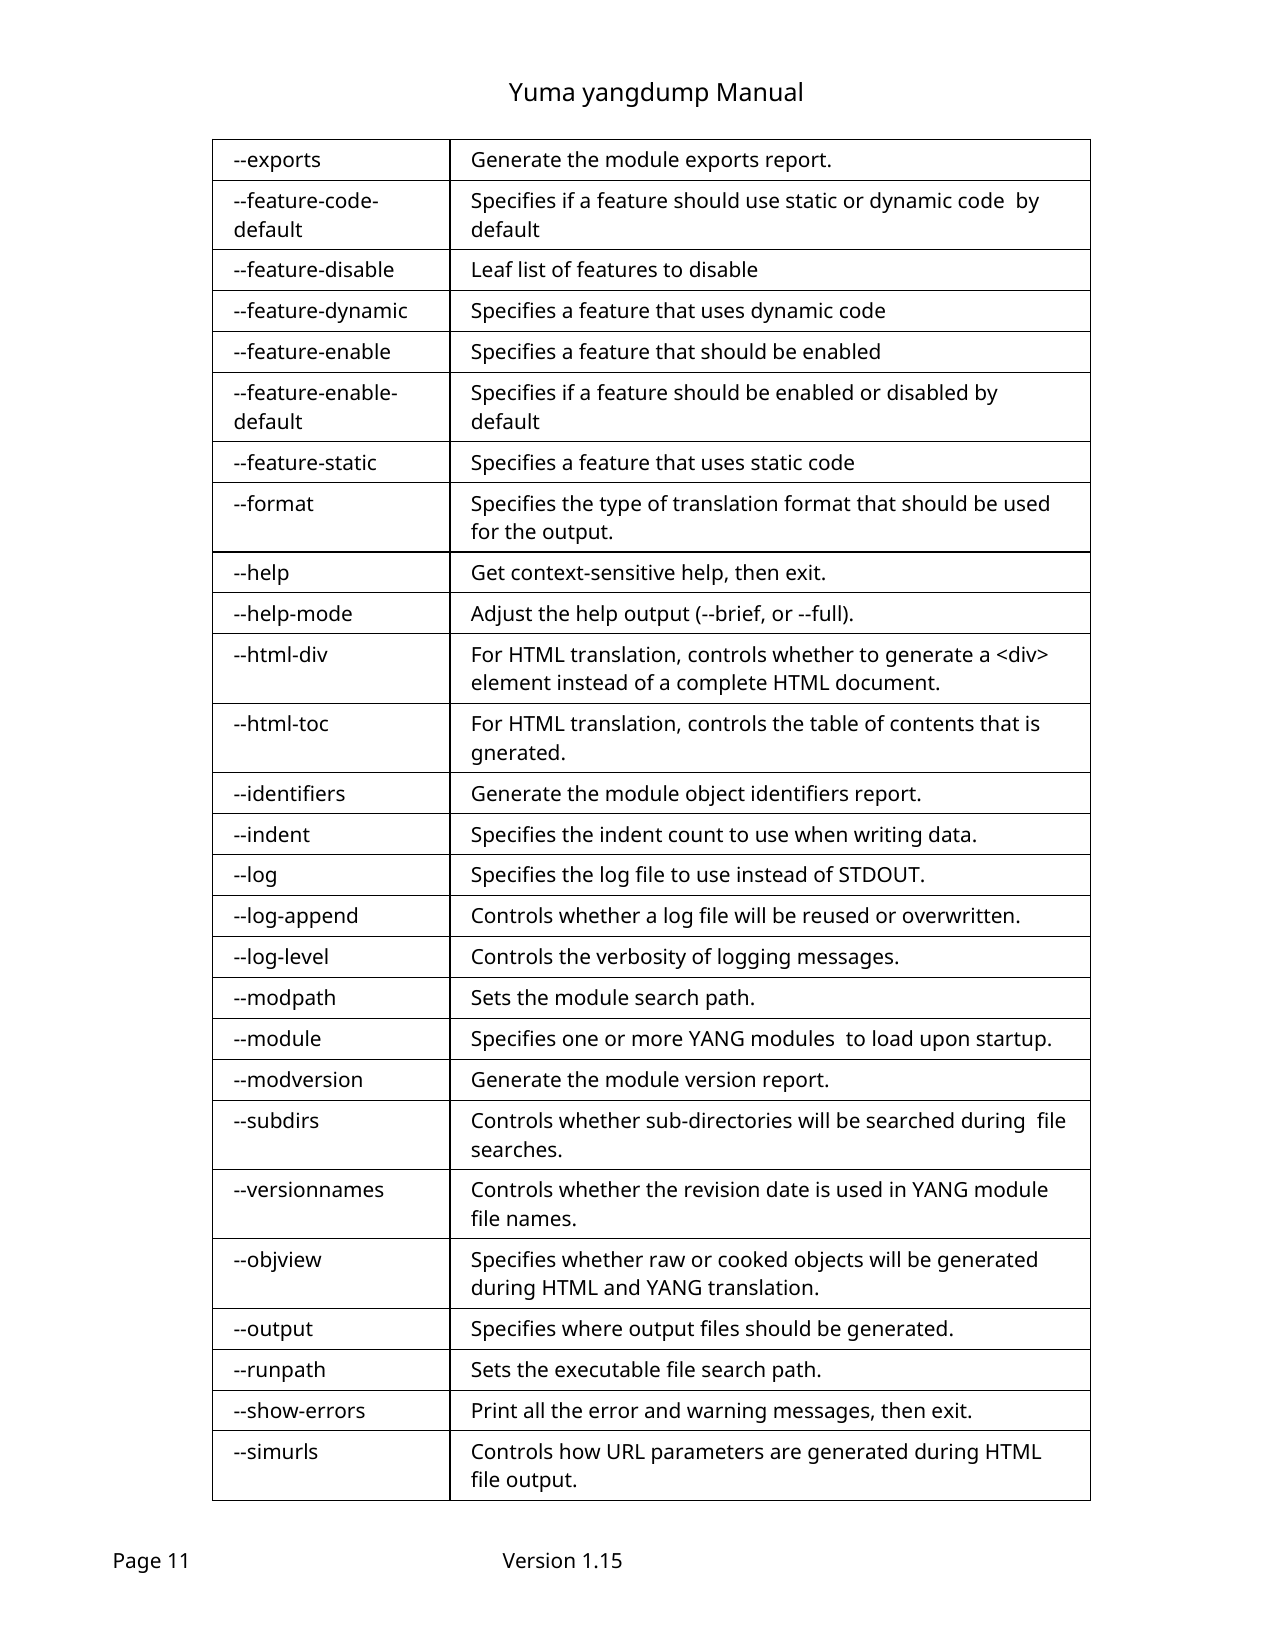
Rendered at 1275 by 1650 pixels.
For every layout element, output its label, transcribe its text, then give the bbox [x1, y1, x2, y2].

table_cell Generate the module exports report. [451, 140, 1090, 179]
table_cell Leaf list of features to disable [451, 250, 1090, 290]
table_cell --identifiers [213, 773, 449, 813]
table_cell Print all the error and warning messages, then exit. [451, 1391, 1090, 1430]
table_cell --objview [213, 1239, 449, 1308]
table_cell --html-toc [213, 704, 449, 772]
table_cell --format [213, 483, 449, 551]
table_cell For HTML translation, controls whether to generate a <div> element instead of a complete HTML document. [451, 634, 1090, 703]
table_cell Specifies a feature that uses dynamic code [451, 291, 1090, 331]
table_cell For HTML translation, controls the table of contents that is gnerated. [451, 704, 1090, 772]
table_cell Controls whether a log file will be reused or overwritten. [451, 896, 1090, 936]
table_cell --modversion [213, 1060, 449, 1099]
table_cell Specifies whether raw or cooked objects will be generated during HTML and YANG translation. [451, 1239, 1090, 1308]
table_cell Specifies one or more YANG modules to load upon startup. [451, 1019, 1090, 1058]
table_cell Specifies if a feature should use static or dynamic code by default [451, 181, 1090, 249]
table_cell --simurls [213, 1431, 449, 1500]
table_cell --log-level [213, 937, 449, 977]
table_cell Generate the module version report. [451, 1060, 1090, 1099]
table_cell Specifies the log file to use instead of STDOUT. [451, 855, 1090, 895]
table_cell --exports [213, 140, 449, 179]
table_cell --feature-static [213, 442, 449, 482]
table_cell Specifies the type of translation format that should be used for the output. [451, 483, 1090, 551]
table_cell --feature-dynamic [213, 291, 449, 331]
table_cell --help [213, 553, 449, 592]
table_cell --module [213, 1019, 449, 1058]
table_cell Specifies a feature that should be enabled [451, 332, 1090, 372]
table_cell Generate the module object identifiers report. [451, 773, 1090, 813]
table_cell Specifies where output files should be generated. [451, 1309, 1090, 1348]
table_cell --help-mode [213, 593, 449, 633]
table_cell --feature-enable [213, 332, 449, 372]
table_cell --log-append [213, 896, 449, 936]
table_cell Get context-sensitive help, then exit. [451, 553, 1090, 592]
table_cell --feature-enable-default [213, 373, 449, 441]
table_cell Controls whether sub-directories will be searched during file searches. [451, 1101, 1090, 1169]
table_cell Specifies a feature that uses static code [451, 442, 1090, 482]
table_cell Adjust the help output (--brief, or --full). [451, 593, 1090, 633]
table_cell --output [213, 1309, 449, 1348]
table_cell --subdirs [213, 1101, 449, 1169]
table_cell Specifies if a feature should be enabled or disabled by default [451, 373, 1090, 441]
table_cell Controls how URL parameters are generated during HTML file output. [451, 1431, 1090, 1500]
table_cell --versionnames [213, 1170, 449, 1238]
table_cell Controls the verbosity of logging messages. [451, 937, 1090, 977]
table_cell --log [213, 855, 449, 895]
table_cell --feature-disable [213, 250, 449, 290]
table_cell Specifies the indent count to use when writing data. [451, 814, 1090, 854]
table_cell --modpath [213, 978, 449, 1018]
table_cell --indent [213, 814, 449, 854]
table_cell Sets the module search path. [451, 978, 1090, 1018]
table_cell --feature-code-default [213, 181, 449, 249]
table_cell Sets the executable file search path. [451, 1350, 1090, 1389]
table_cell --show-errors [213, 1391, 449, 1430]
table_cell --runpath [213, 1350, 449, 1389]
table_cell --html-div [213, 634, 449, 703]
table_cell Controls whether the revision date is used in YANG module file names. [451, 1170, 1090, 1238]
